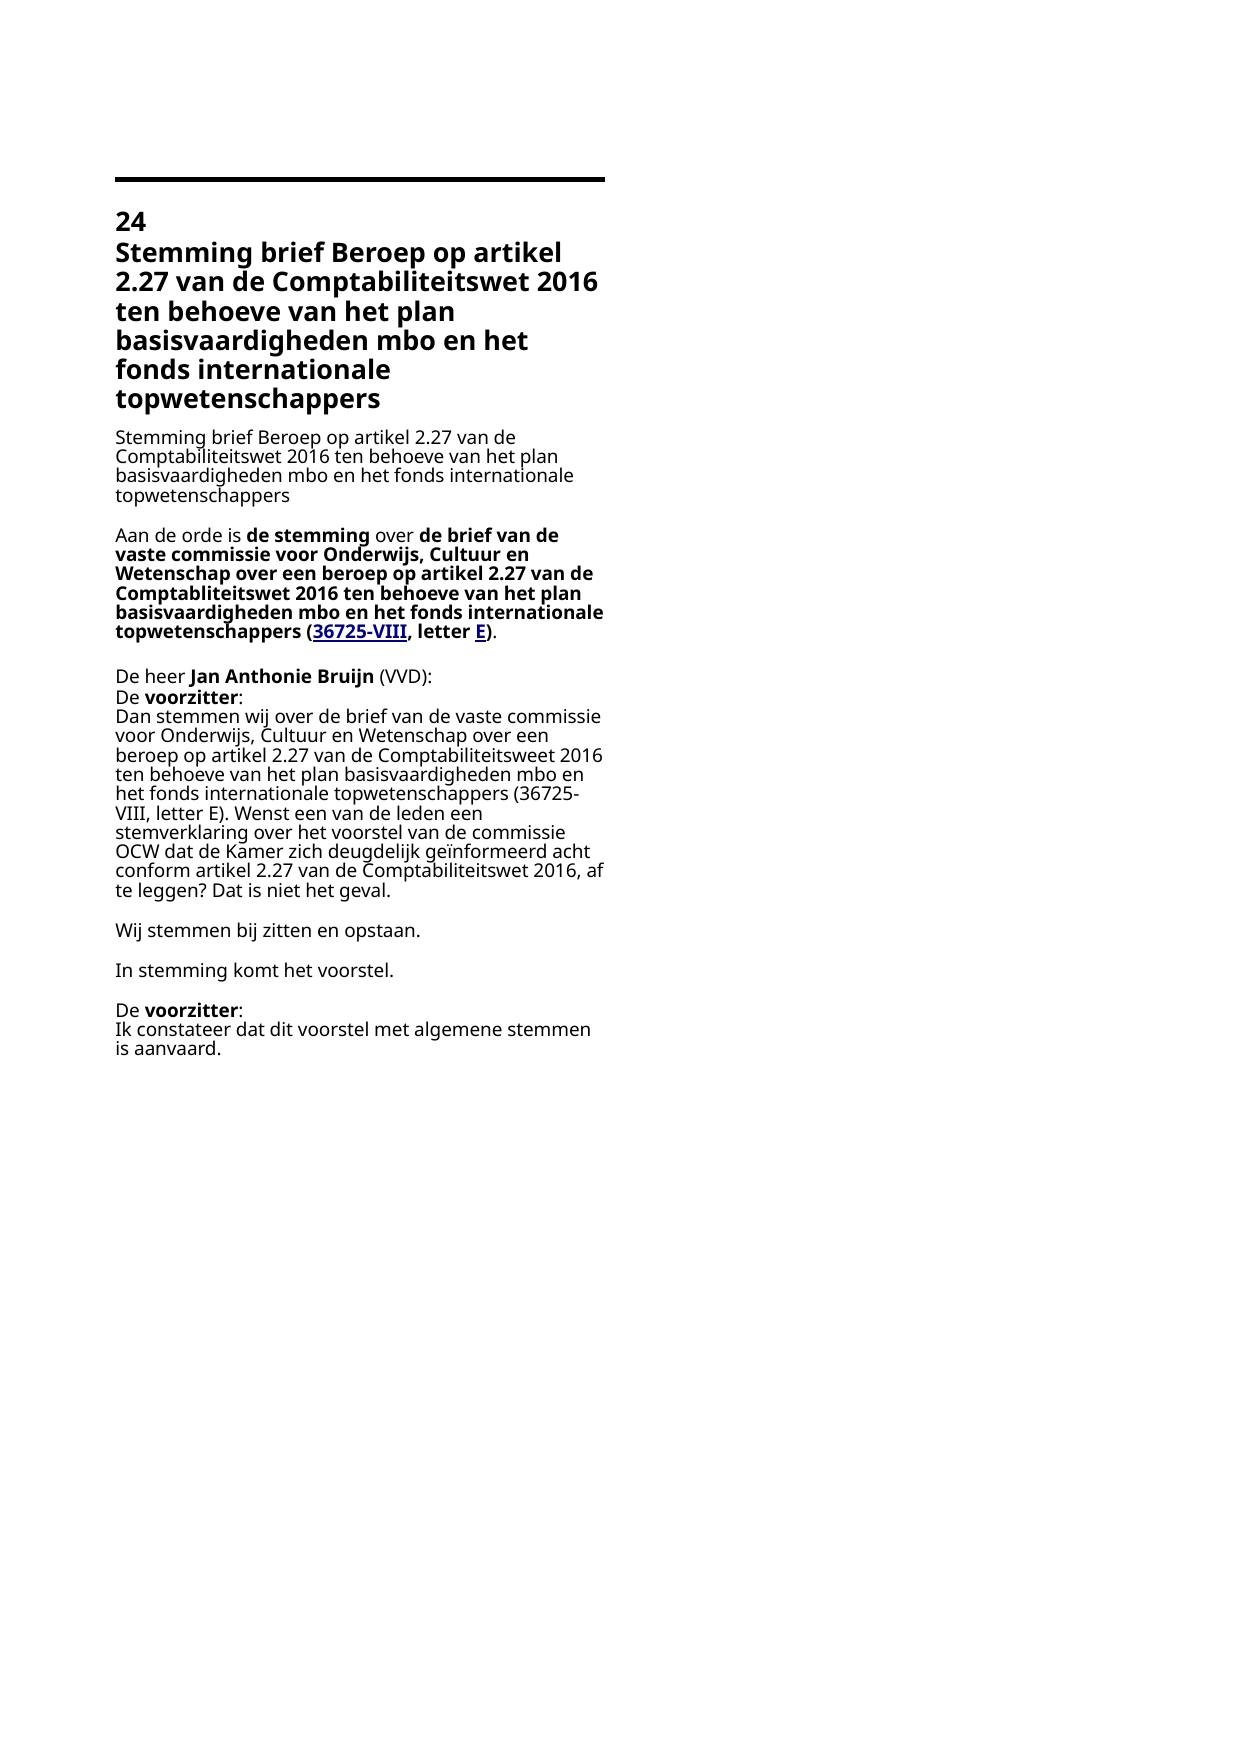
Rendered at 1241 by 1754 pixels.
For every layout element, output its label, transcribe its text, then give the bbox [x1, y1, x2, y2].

text Stemming brief Beroep op artikel 2.27 van de Comptabiliteitswet 2016 ten behoeve van het plan basisvaardigheden mbo en het fonds internationale topwetenschappers [115, 239, 605, 429]
text In stemming komt het voorstel. [115, 962, 605, 981]
text Aan de orde is de stemming over de brief van de vaste commissie voor Onderwijs, Cultuur en Wetenschap over een beroep op artikel 2.27 van de Comptabliteitswet 2016 ten behoeve van het plan basisvaardigheden mbo en het fonds internationale topwetenschappers (36725-VIII, letter E). [115, 527, 605, 642]
text Dan stemmen wij over de brief van de vaste commissie voor Onderwijs, Cultuur en Wetenschap over een beroep op artikel 2.27 van de Comptabiliteitsweet 2016 ten behoeve van het plan basisvaardigheden mbo en het fonds internationale topwetenschappers (36725-VIII, letter E). Wenst een van de leden een stemverklaring over het voorstel van de commissie OCW dat de Kamer zich deugdelijk geïnformeerd acht conform artikel 2.27 van de Comptabiliteitswet 2016, af te leggen? Dat is niet het geval. [115, 708, 605, 901]
text De voorzitter: [115, 1002, 605, 1021]
text De voorzitter: [115, 689, 605, 708]
text 24 [115, 203, 605, 239]
text Stemming brief Beroep op artikel 2.27 van de Comptabiliteitswet 2016 ten behoeve van het plan basisvaardigheden mbo en het fonds internationale topwetenschappers [115, 429, 605, 506]
text Ik constateer dat dit voorstel met algemene stemmen is aanvaard. [115, 1021, 605, 1059]
text De heer Jan Anthonie Bruijn (VVD): [115, 663, 605, 689]
text Wij stemmen bij zitten en opstaan. [115, 922, 605, 941]
